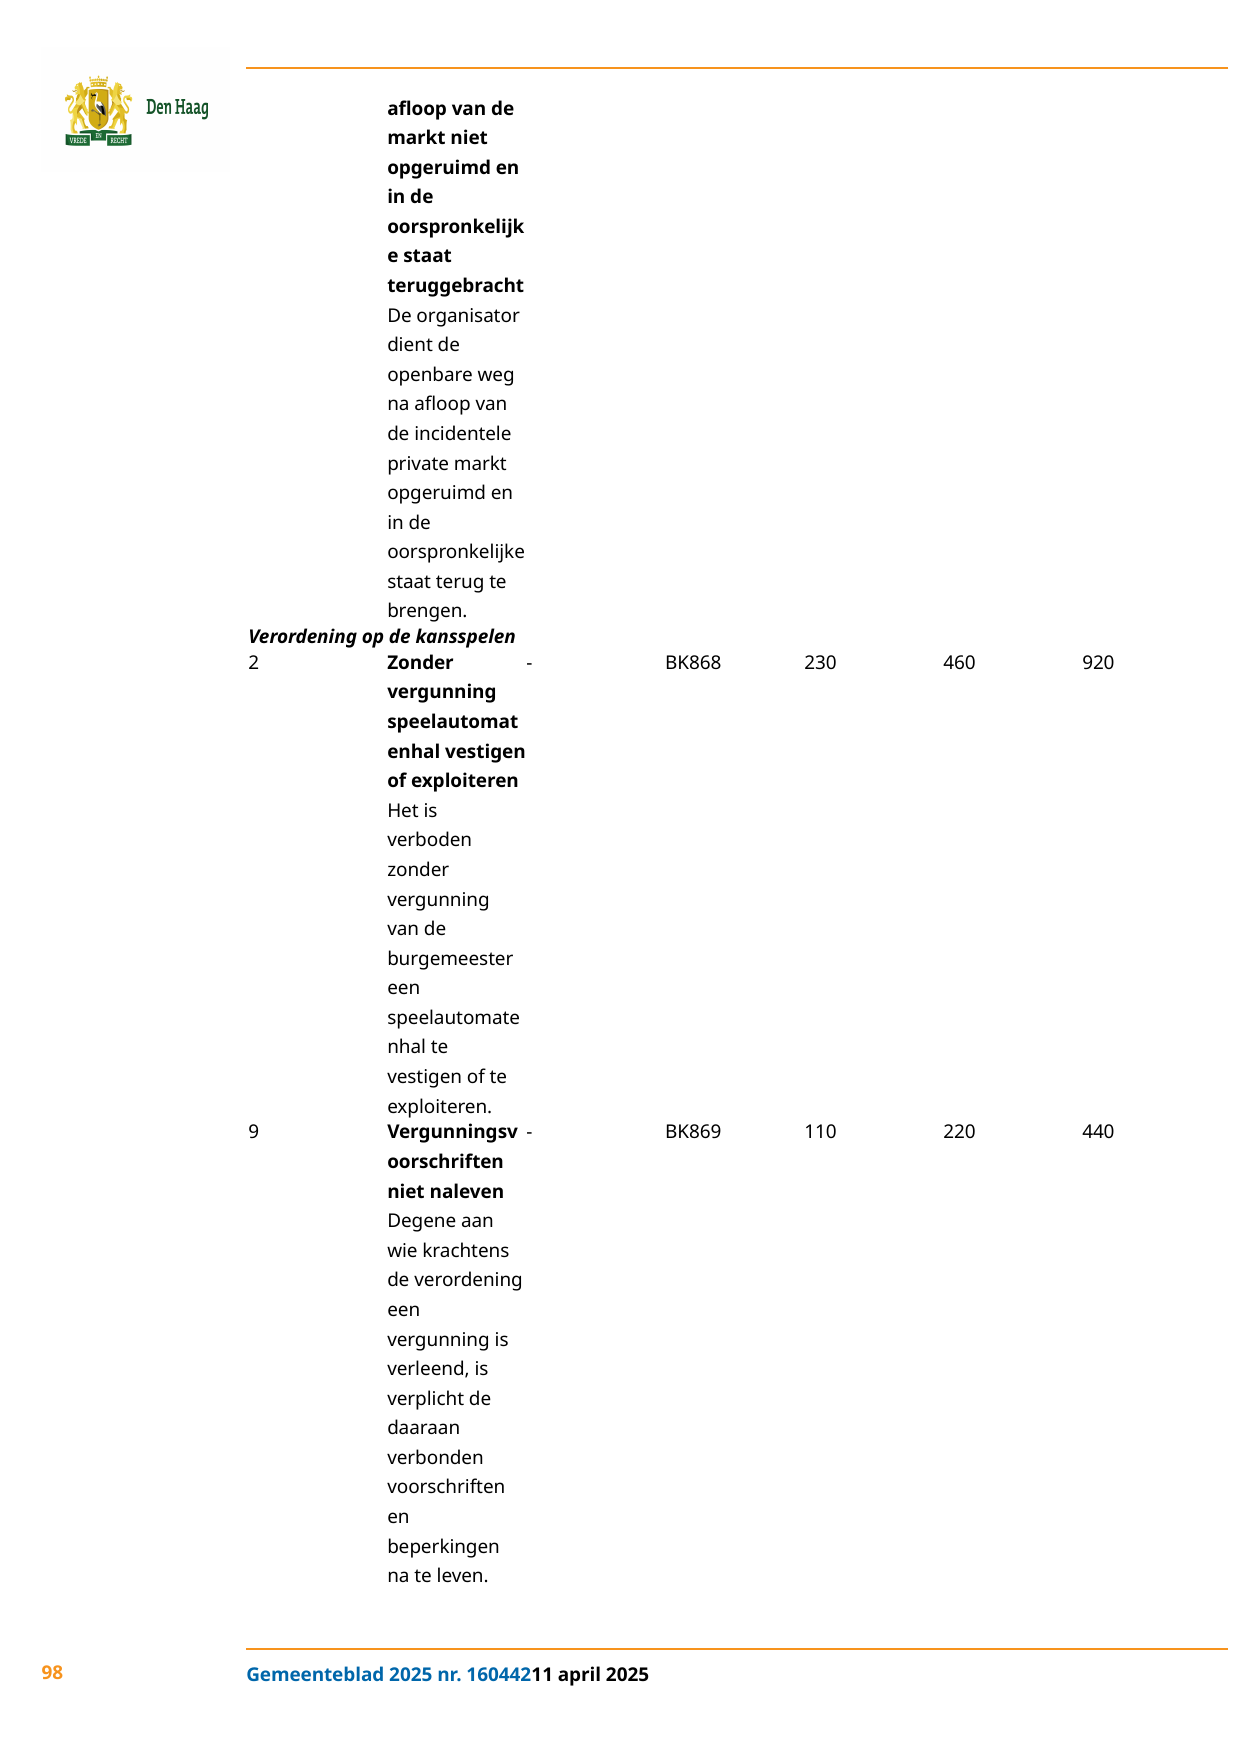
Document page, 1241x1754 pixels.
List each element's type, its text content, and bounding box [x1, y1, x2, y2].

table_cell 230 [804, 649, 943, 1119]
table_cell Zonder vergunning speelautomatenhal vestigen of exploiteren Het is verboden zonder vergunning van de burgemeester een speelautomatenhal te vestigen of te exploiteren. [387, 649, 526, 1119]
table_cell 110 [804, 1119, 943, 1588]
table_cell 2 [248, 649, 387, 1119]
table_cell - [526, 1119, 665, 1588]
table_cell - [526, 95, 665, 623]
table_cell 440 [1082, 1119, 1152, 1588]
table_cell - [526, 649, 665, 1119]
table_cell [943, 95, 1082, 623]
table_cell BK869 [665, 1119, 804, 1588]
table_cell afloop van de markt niet opgeruimd en in de oorspronkelijke staat teruggebracht De organisator dient de openbare weg na afloop van de incidentele private markt opgeruimd en in de oorspronkelijke staat terug te brengen. [387, 95, 526, 623]
table_cell 460 [943, 649, 1082, 1119]
table_cell 9 [248, 1119, 387, 1588]
table_cell 220 [943, 1119, 1082, 1588]
table_cell [248, 95, 387, 623]
table_cell Verordening op de kansspelen [248, 624, 1152, 649]
table_cell [665, 95, 804, 623]
table_cell [1082, 95, 1152, 623]
table_cell Vergunningsvoorschriften niet naleven Degene aan wie krachtens de verordening een vergunning is verleend, is verplicht de daaraan verbonden voorschriften en beperkingen na te leven. [387, 1119, 526, 1588]
table_cell BK868 [665, 649, 804, 1119]
table_cell 920 [1082, 649, 1152, 1119]
picture [41, 47, 231, 172]
table_cell [804, 95, 943, 623]
